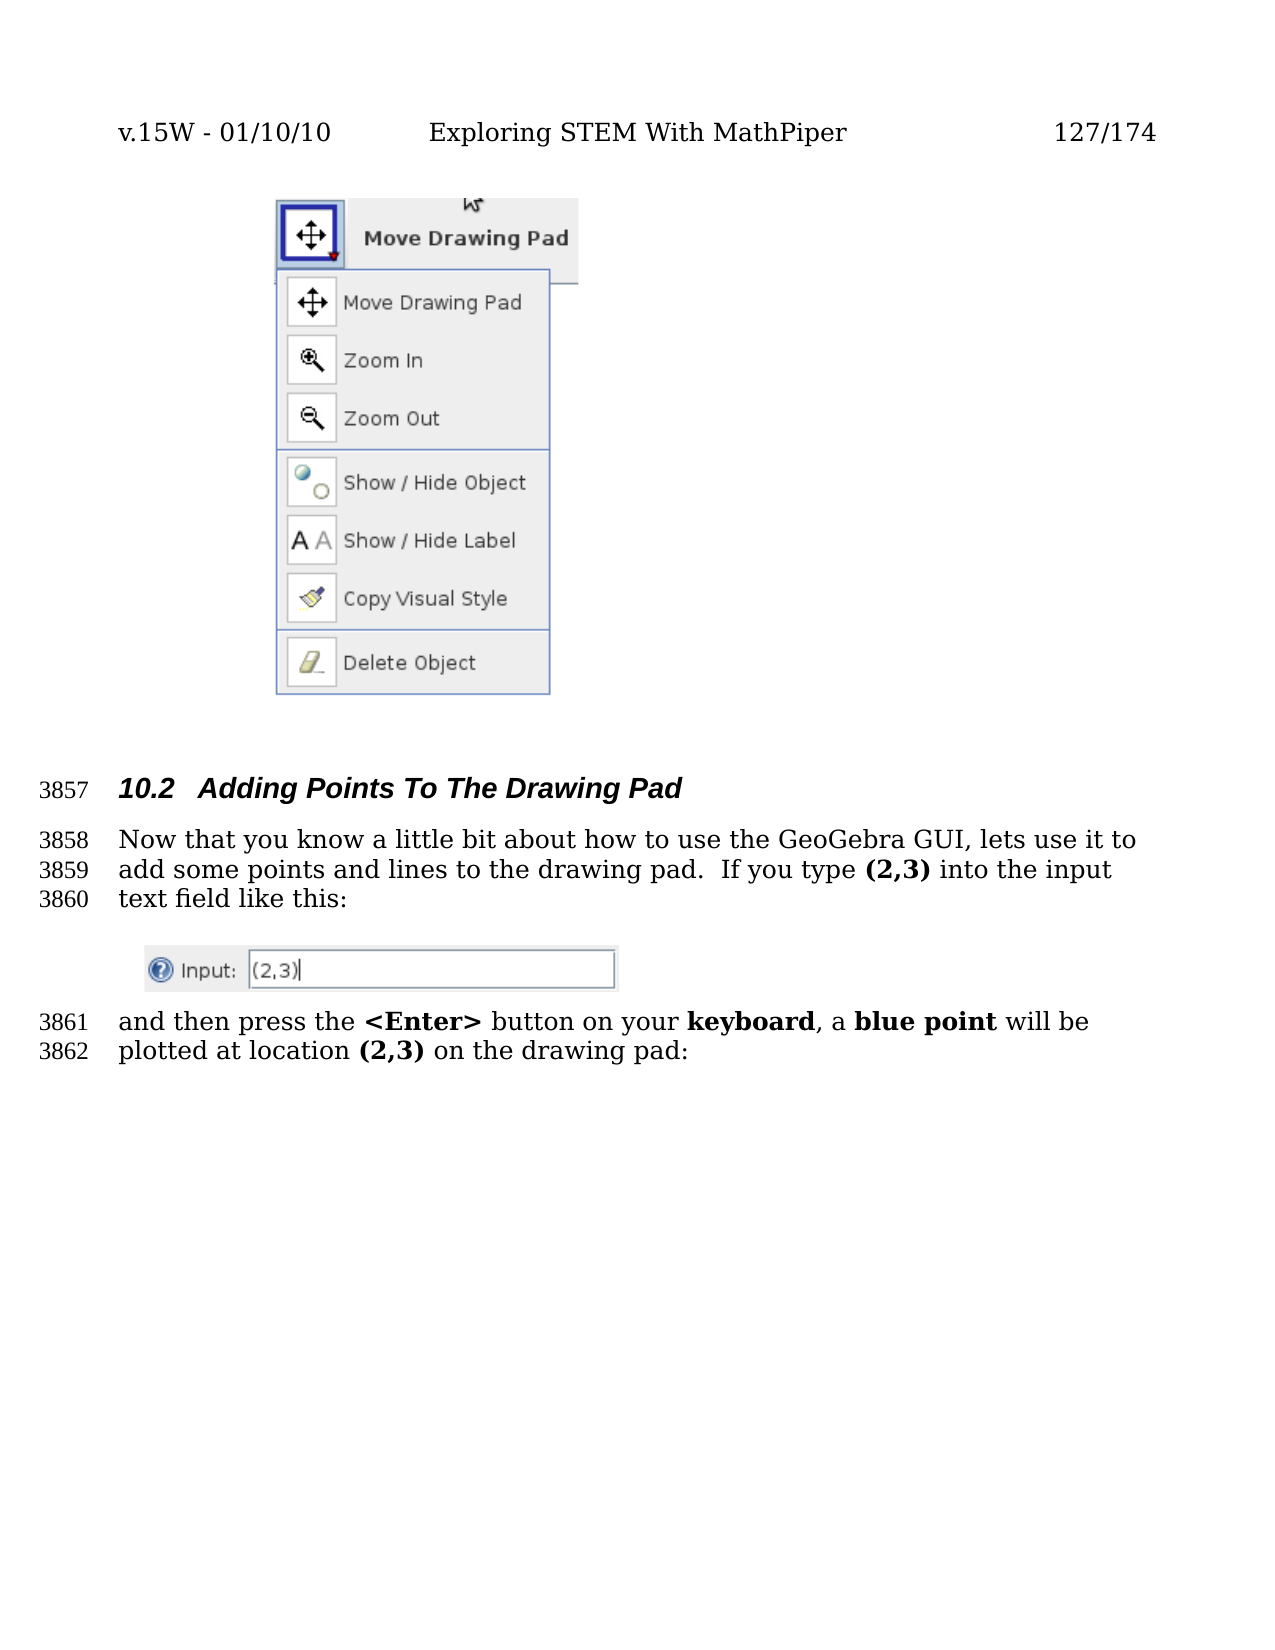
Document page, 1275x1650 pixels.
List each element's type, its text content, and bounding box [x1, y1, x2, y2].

text Now that you know a little bit about how to use the GeoGebra GUI, lets use it to add some points and lines to the drawing pad. If you type (2,3) into the input text field like this: [118, 825, 1157, 913]
subtitle Adding Points To The Drawing Pad [118, 771, 1157, 804]
picture [144, 945, 620, 992]
text and then press the <Enter> button on your keyboard, a blue point will be plotted at location (2,3) on the drawing pad: [118, 1007, 1157, 1066]
picture [273, 198, 579, 703]
